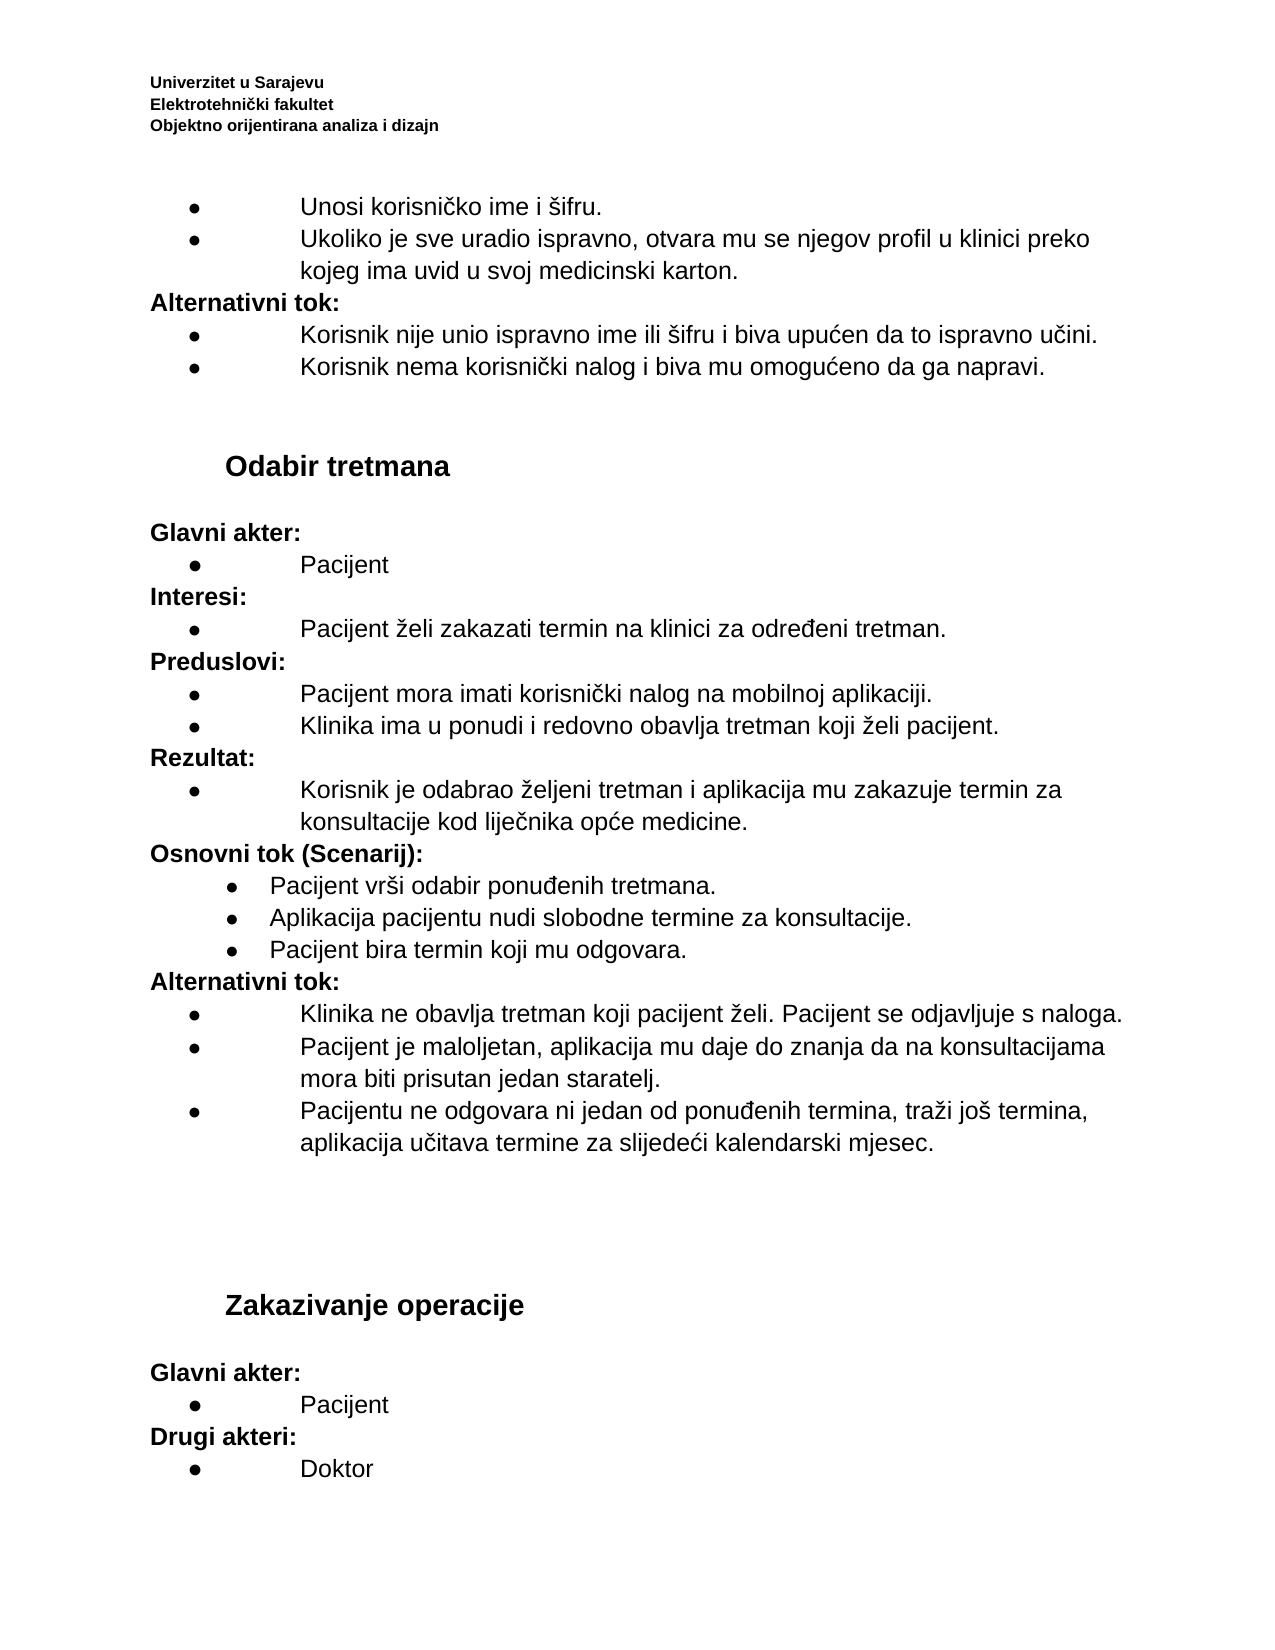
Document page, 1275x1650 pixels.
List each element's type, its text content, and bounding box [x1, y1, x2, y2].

list Pacijent [187, 1391, 1125, 1418]
list Aplikacija pacijentu nudi slobodne termine za konsultacije. [187, 904, 1125, 932]
list Korisnik nije unio ispravno ime ili šifru i biva upućen da to ispravno učini. [187, 321, 1125, 349]
list Korisnik je odabrao željeni tretman i aplikacija mu zakazuje termin za konsultacije kod liječnika opće medicine. [187, 776, 1125, 836]
list Pacijent mora imati korisnički nalog na mobilnoj aplikaciji. [187, 679, 1125, 707]
list Pacijent bira termin koji mu odgovara. [187, 936, 1125, 964]
list Pacijent je maloljetan, aplikacija mu daje do znanja da na konsultacijama mora biti prisutan jedan staratelj. [187, 1032, 1125, 1092]
text Glavni akter: [150, 519, 1125, 547]
text Alternativni tok: [150, 289, 1125, 317]
list Doktor [187, 1455, 1125, 1483]
list Unosi korisničko ime i šifru. [187, 193, 1125, 221]
text Preduslovi: [150, 647, 1125, 675]
list Klinika ne obavlja tretman koji pacijent želi. Pacijent se odjavljuje s naloga. [187, 1000, 1125, 1028]
text Zakazivanje operacije [150, 1289, 1125, 1322]
text Drugi akteri: [150, 1423, 1125, 1451]
list Klinika ima u ponudi i redovno obavlja tretman koji želi pacijent. [187, 711, 1125, 739]
list Ukoliko je sve uradio ispravno, otvara mu se njegov profil u klinici preko kojeg ima uvid u svoj medicinski karton. [187, 225, 1125, 285]
list Pacijentu ne odgovara ni jedan od ponuđenih termina, traži još termina, aplikacija učitava termine za slijedeći kalendarski mjesec. [187, 1096, 1125, 1156]
text Osnovni tok (Scenarij): [150, 840, 1125, 868]
text Rezultat: [150, 743, 1125, 771]
text Odabir tretmana [150, 449, 1125, 482]
list Pacijent [187, 551, 1125, 579]
text Glavni akter: [150, 1358, 1125, 1386]
list Pacijent vrši odabir ponuđenih tretmana. [187, 872, 1125, 900]
text Interesi: [150, 583, 1125, 611]
list Pacijent želi zakazati termin na klinici za određeni tretman. [187, 615, 1125, 643]
text Alternativni tok: [150, 968, 1125, 996]
list Korisnik nema korisnički nalog i biva mu omogućeno da ga napravi. [187, 353, 1125, 381]
